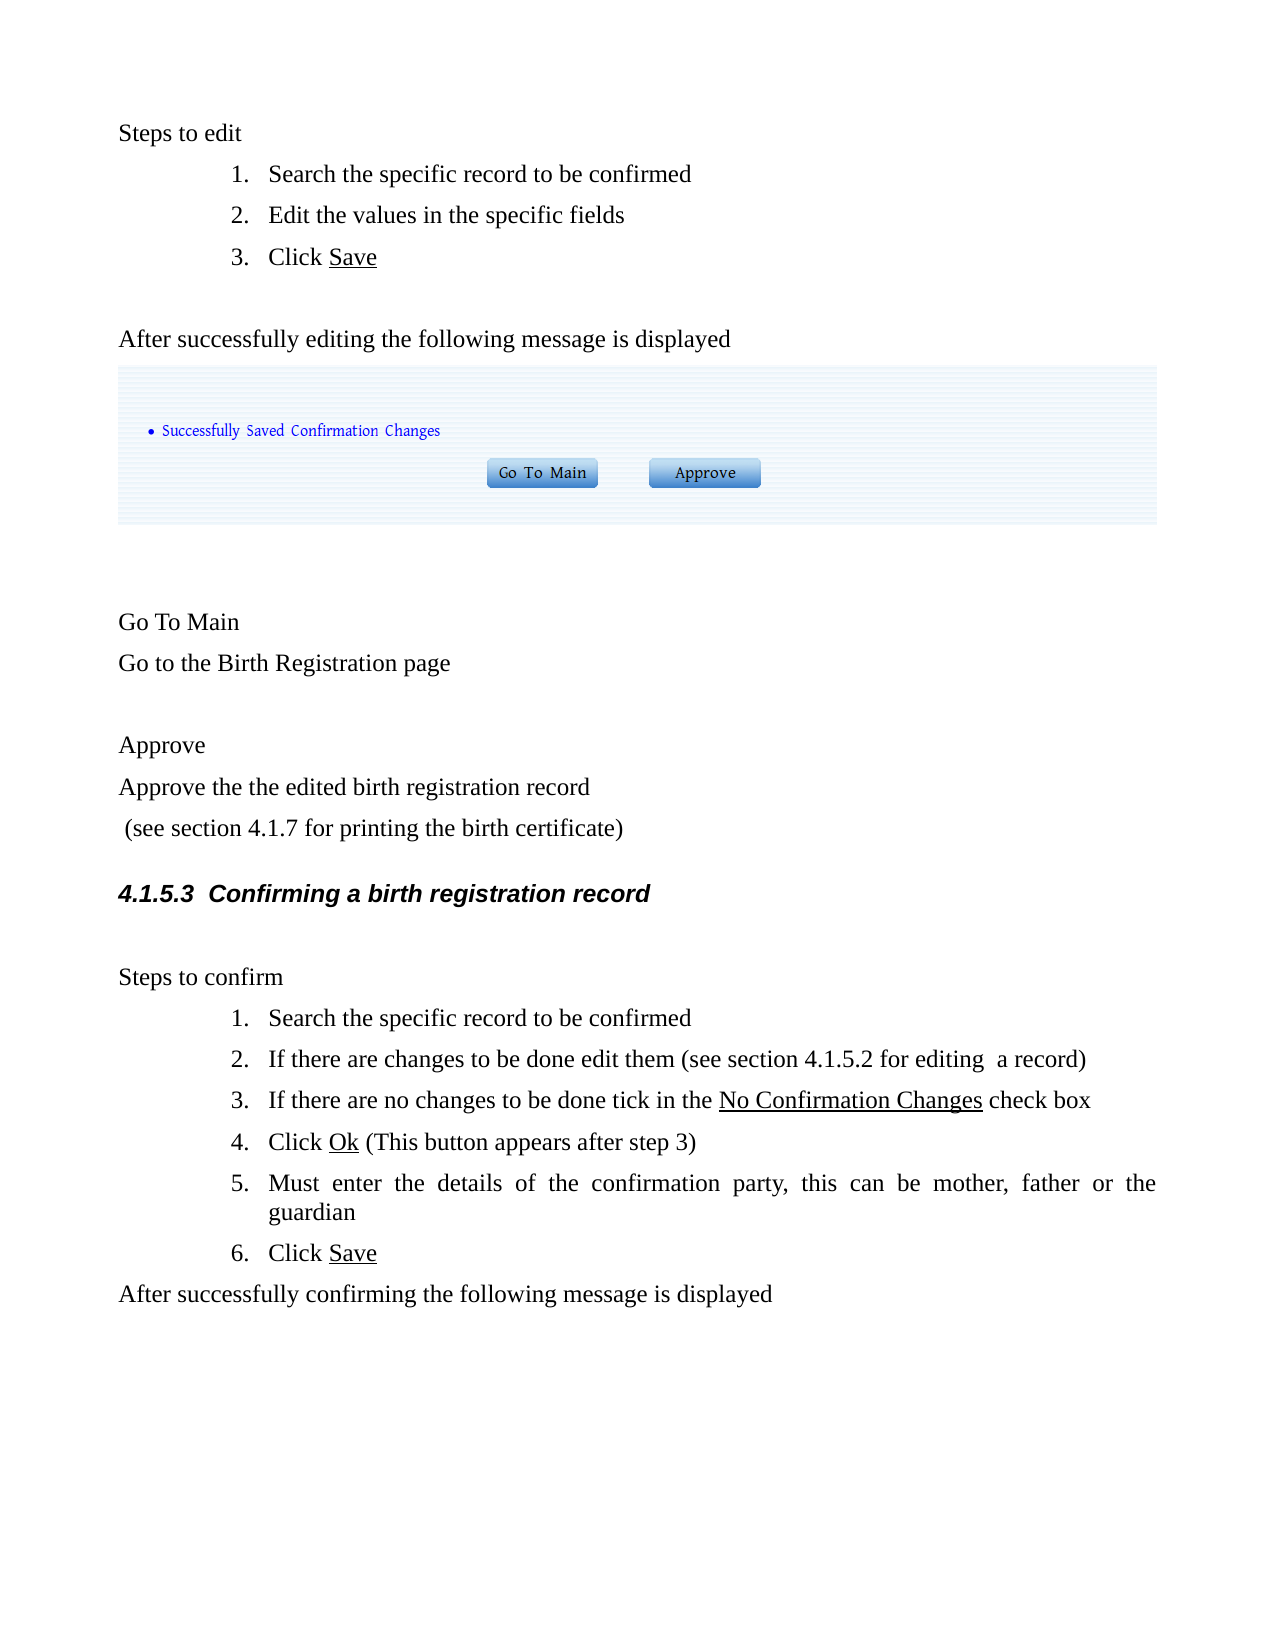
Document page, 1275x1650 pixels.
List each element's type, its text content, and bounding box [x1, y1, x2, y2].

list If there are no changes to be done tick in the No Confirmation Changes check box [231, 1085, 1157, 1114]
list Must enter the details of the confirmation party, this can be mother, father or the guardian [231, 1168, 1157, 1225]
list Edit the values in the specific fields [231, 201, 1157, 229]
list Click Save [231, 1238, 1157, 1267]
text After successfully confirming the following message is displayed [118, 1279, 1157, 1308]
text (see section 4.1.7 for printing the birth certificate) [118, 813, 1157, 842]
picture [118, 365, 1157, 525]
text Steps to edit [118, 118, 1157, 147]
list If there are changes to be done edit them (see section 4.1.5.2 for editing a record) [231, 1044, 1157, 1073]
text Go To Main [118, 607, 1157, 636]
text Go to the Birth Registration page [118, 648, 1157, 677]
subtitle Confirming a birth registration record [118, 879, 1157, 908]
list Click Save [231, 242, 1157, 271]
list Search the specific record to be confirmed [231, 1003, 1157, 1032]
text Steps to confirm [118, 962, 1157, 990]
text Approve the the edited birth registration record [118, 772, 1157, 801]
text Approve [118, 731, 1157, 759]
list Click Ok (This button appears after step 3) [231, 1127, 1157, 1155]
text After successfully editing the following message is displayed [118, 324, 1157, 353]
list Search the specific record to be confirmed [231, 159, 1157, 188]
